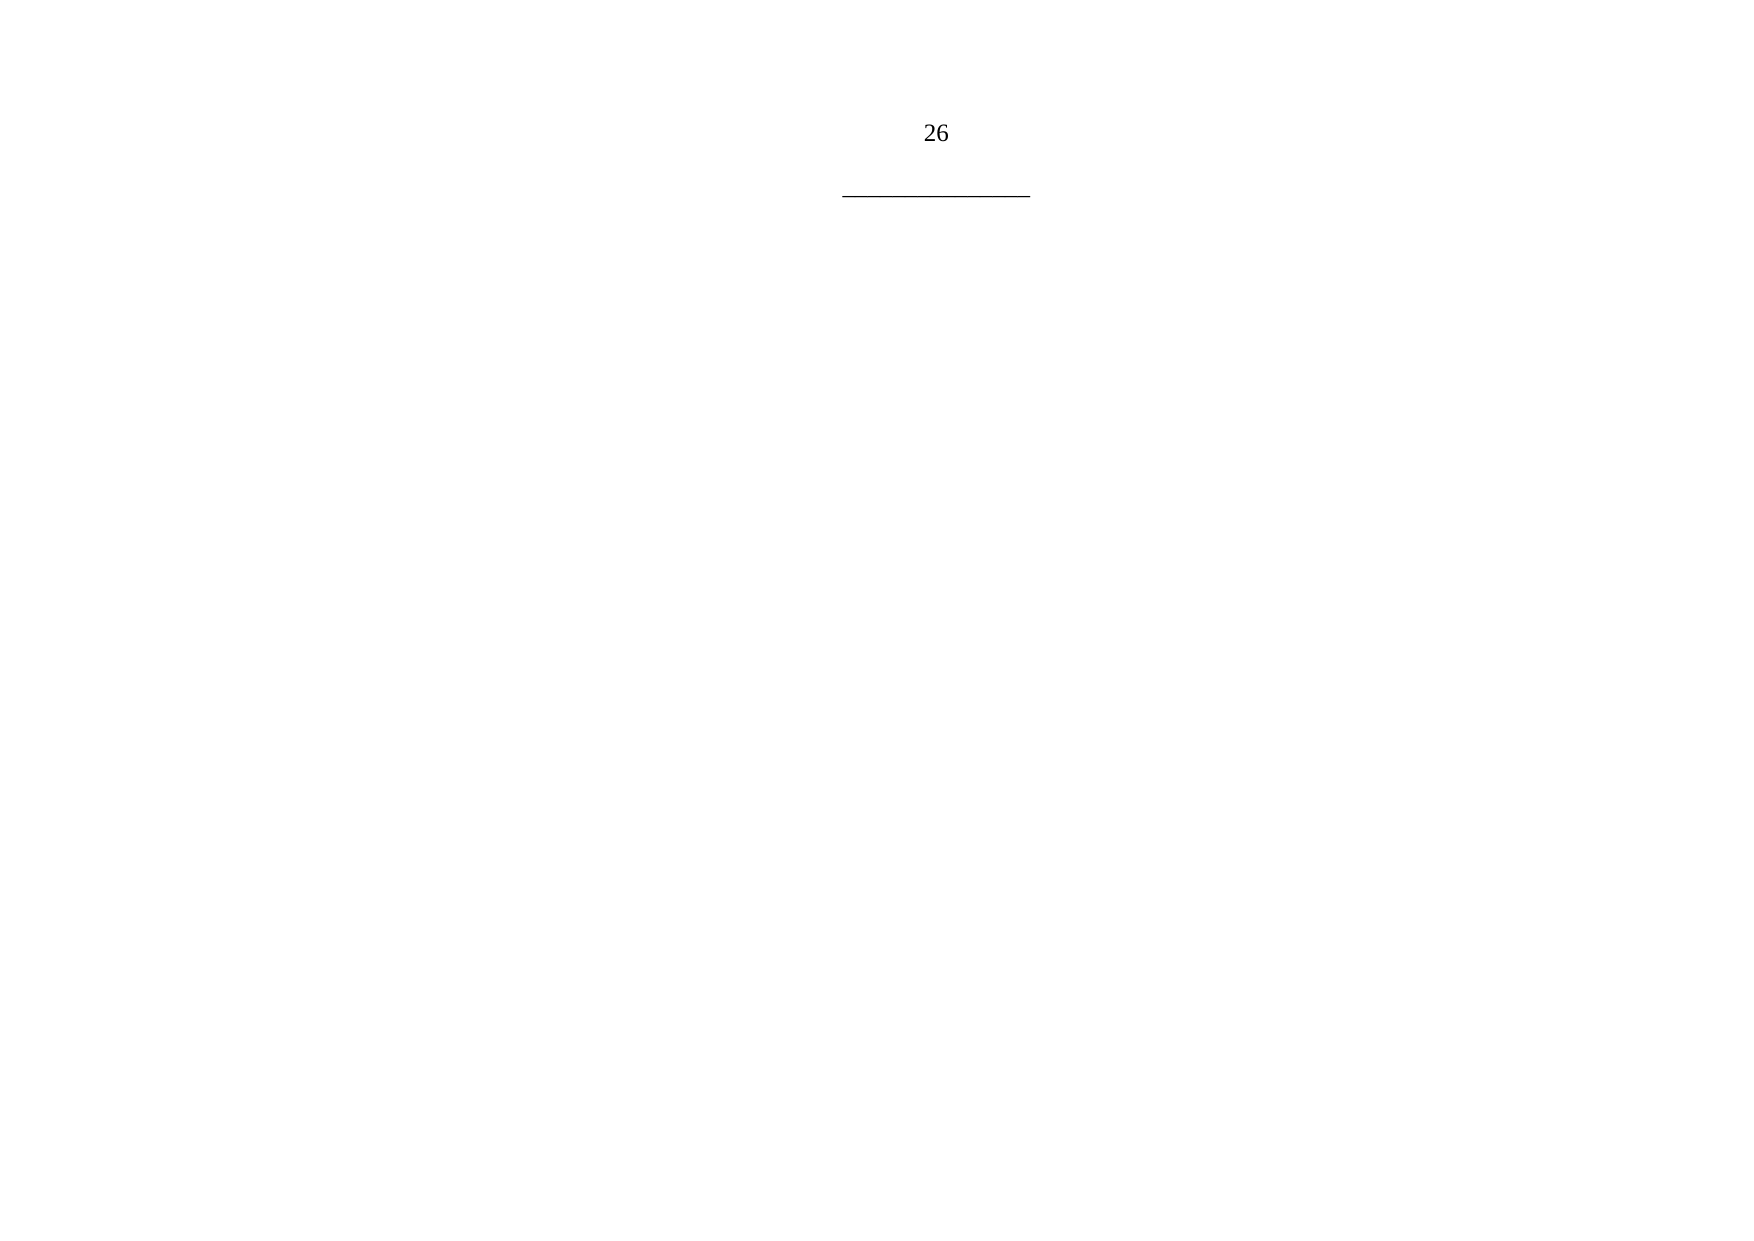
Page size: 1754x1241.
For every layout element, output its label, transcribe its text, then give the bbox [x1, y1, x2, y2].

text _______________ [177, 171, 1695, 199]
